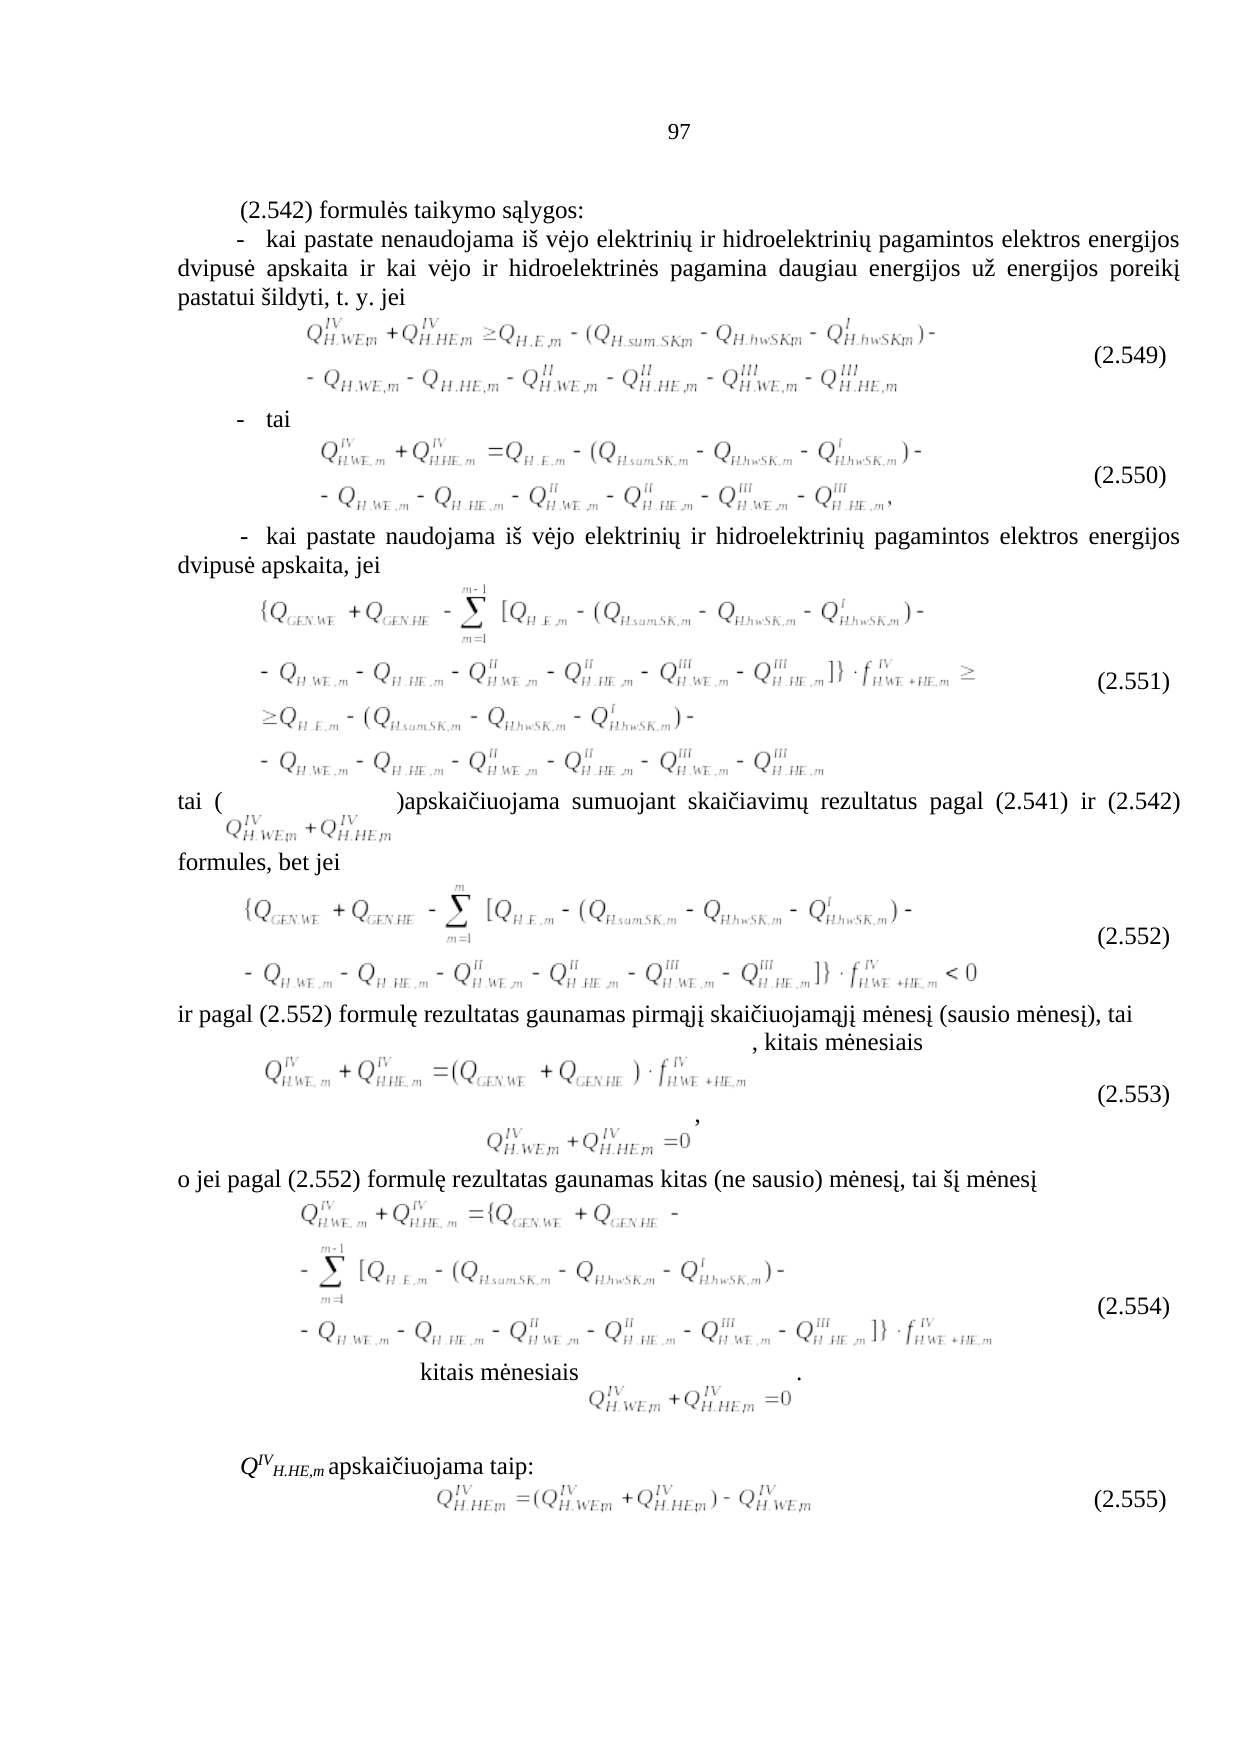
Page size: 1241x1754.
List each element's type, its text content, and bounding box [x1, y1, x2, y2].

text QIVH.HE,m apskaičiuojama taip: [177, 1451, 1181, 1479]
text tai ()apskaičiuojama sumuojant skaičiavimų rezultatus pagal (2.541) ir (2.542) formules, bet jei [177, 786, 1181, 876]
table_header (2.553) [1007, 1028, 1181, 1164]
table_header [181, 311, 1067, 404]
table_header (2.555) [1067, 1480, 1178, 1521]
text - tai [236, 404, 1181, 433]
text (2.542) formulės taikymo sąlygos: [240, 196, 1181, 224]
table_header [181, 1480, 1067, 1521]
table_header (2.552) [1045, 876, 1181, 999]
text o jei pagal (2.552) formulę rezultatas gaunamas kitas (ne sausio) mėnesį, tai šį mėnesį [177, 1164, 1181, 1193]
table_header [177, 876, 1044, 999]
table_header (2.549) [1067, 311, 1178, 404]
text - kai pastate nenaudojama iš vėjo elektrinių ir hidroelektrinių pagamintos elektros energijos dvipusė apskaita ir kai vėjo ir hidroelektrinės pagamina daugiau energijos už energijos poreikį pastatui šildyti, t. y. jei [177, 224, 1181, 311]
table_header [181, 433, 1067, 521]
table_header (2.550) [1067, 433, 1178, 521]
table_header kitais mėnesiais . [177, 1193, 1044, 1422]
table_header , kitais mėnesiais , [177, 1028, 1007, 1164]
text ir pagal (2.552) formulę rezultatas gaunamas pirmąjį skaičiuojamąjį mėnesį (sausio mėnesį), tai [177, 999, 1181, 1027]
text - kai pastate naudojama iš vėjo elektrinių ir hidroelektrinių pagamintos elektros energijos dvipusė apskaita, jei [177, 521, 1181, 579]
table_header (2.551) [1057, 579, 1181, 786]
table_header (2.554) [1045, 1193, 1181, 1422]
table_header [177, 579, 1057, 786]
